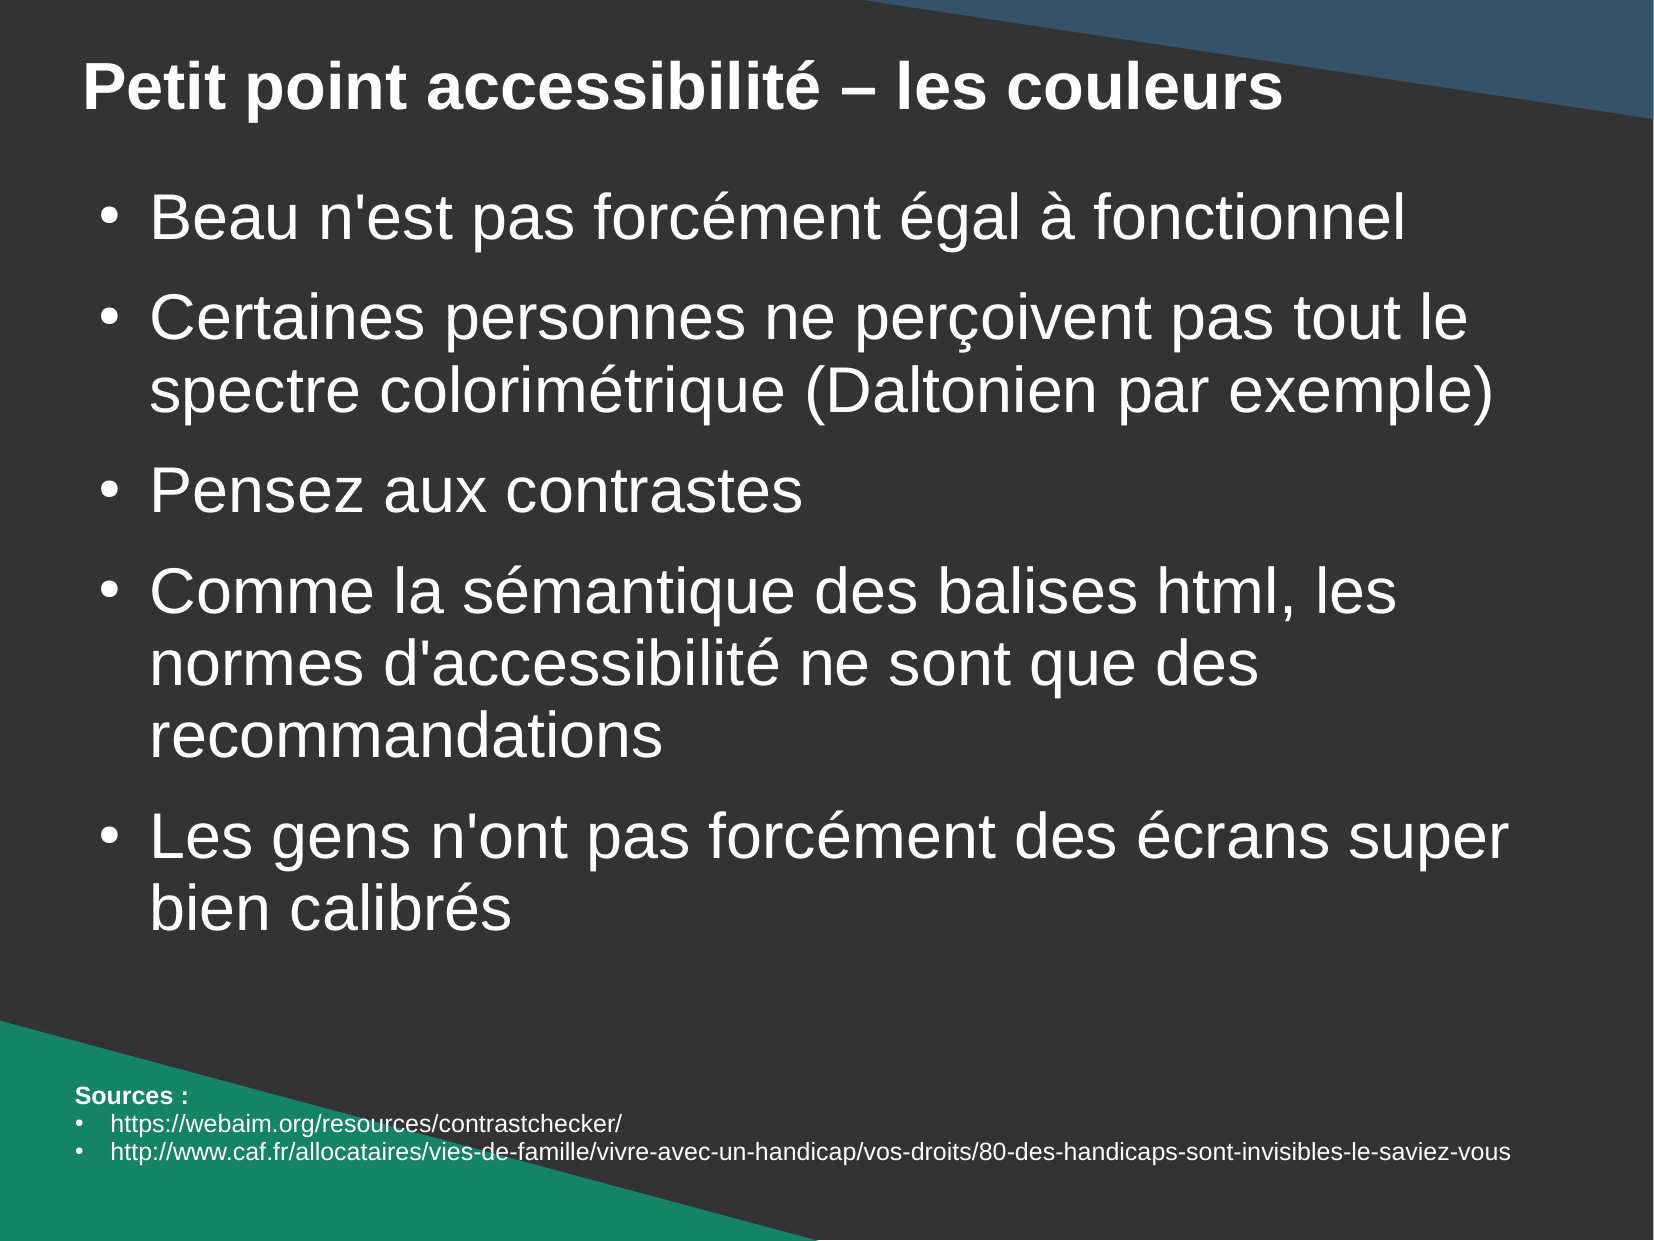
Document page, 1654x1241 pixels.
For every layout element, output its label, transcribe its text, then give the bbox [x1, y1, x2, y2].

text_box [0, 1020, 199, 1241]
title Petit point accessibilité – les couleurs [82, 49, 1571, 162]
text_box Sources : https://webaim.org/resources/contrastchecker/ http://www.caf.fr/allocataires/vies-de-famille/vivre-avec-un-handicap/vos-droits/80-des-handicaps-sont-invisibles-le-saviez-vous [60, 1074, 1546, 1241]
text_box [862, 0, 1654, 120]
list Beau n'est pas forcément égal à fonctionnel Certaines personnes ne perçoivent pas tout le spectre colorimétrique (Daltonien par exemple) Pensez aux contrastes Comme la sémantique des balises html, les normes d'accessibilité ne sont que des recommandations Les gens n'ont pas forcément des écrans super bien calibrés [80, 180, 1605, 945]
